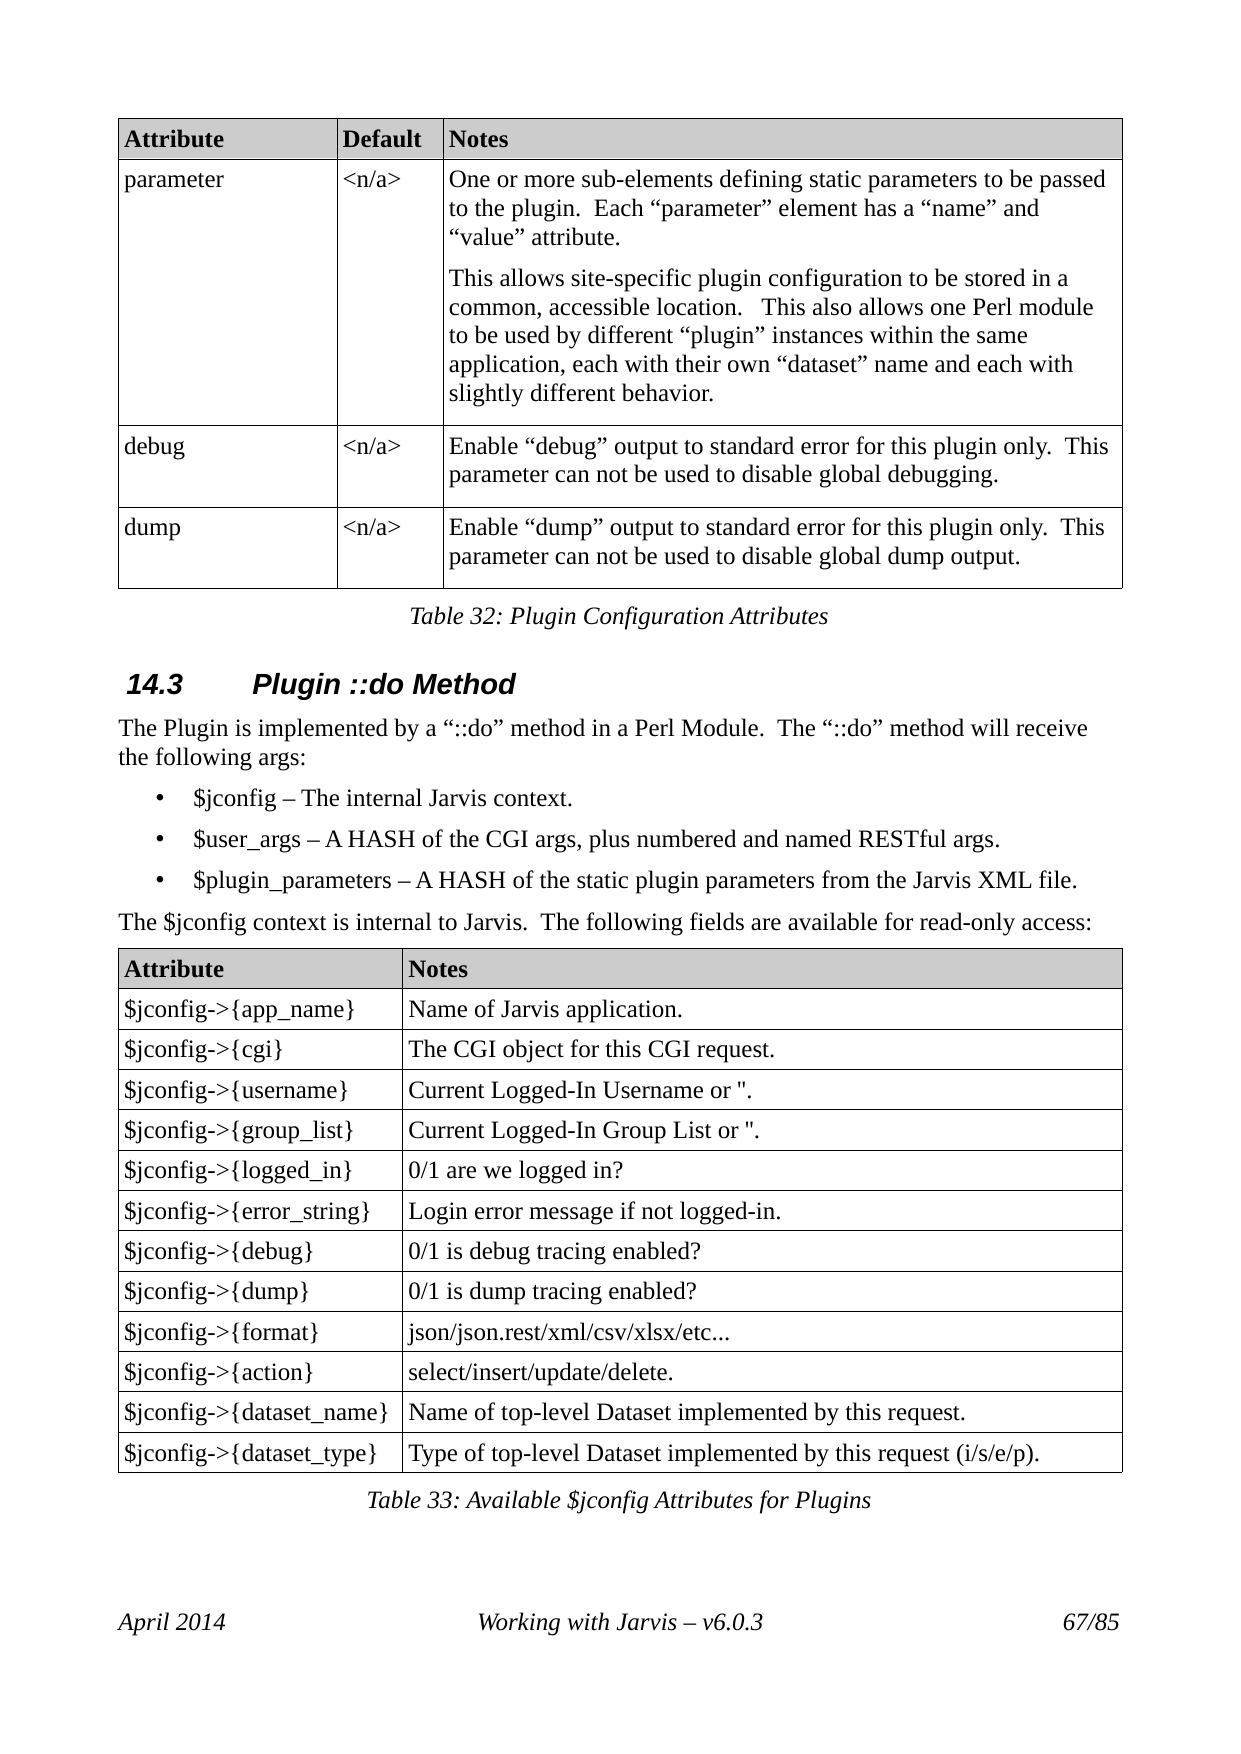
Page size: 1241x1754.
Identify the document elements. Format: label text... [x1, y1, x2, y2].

table_cell parameter [119, 160, 337, 425]
table_cell select/insert/update/delete. [403, 1352, 1122, 1391]
subtitle Plugin ::do Method [118, 667, 1122, 701]
table_cell <n/a> [338, 508, 443, 588]
table_cell $jconfig->{group_list} [119, 1110, 402, 1149]
table_cell dump [119, 508, 337, 588]
text The Plugin is implemented by a “::do” method in a Perl Module. The “::do” method will receive the following args: [118, 713, 1122, 771]
table_cell $jconfig->{error_string} [119, 1191, 402, 1230]
text The $jconfig context is internal to Jarvis. The following fields are available for read-only access: [118, 907, 1122, 936]
table_cell The CGI object for this CGI request. [403, 1030, 1122, 1069]
table_header Default [338, 119, 443, 158]
table_header Notes [444, 119, 1122, 158]
list $jconfig – The internal Jarvis context. [156, 783, 1122, 812]
table_cell Current Logged-In Group List or ''. [403, 1110, 1122, 1149]
table_cell $jconfig->{action} [119, 1352, 402, 1391]
table_header Attribute [119, 949, 402, 988]
table_cell Name of Jarvis application. [403, 989, 1122, 1029]
table_cell Type of top-level Dataset implemented by this request (i/s/e/p). [403, 1433, 1122, 1472]
table_cell json/json.rest/xml/csv/xlsx/etc... [403, 1312, 1122, 1351]
text Table 33: Available $jconfig Attributes for Plugins [118, 1485, 1122, 1513]
table_cell $jconfig->{format} [119, 1312, 402, 1351]
table_cell Name of top-level Dataset implemented by this request. [403, 1392, 1122, 1432]
table_cell Current Logged-In Username or ''. [403, 1070, 1122, 1109]
table_cell 0/1 is dump tracing enabled? [403, 1272, 1122, 1311]
table_cell Login error message if not logged-in. [403, 1191, 1122, 1230]
table_header Attribute [119, 119, 337, 158]
table_cell $jconfig->{username} [119, 1070, 402, 1109]
table_cell Enable “dump” output to standard error for this plugin only. This parameter can not be used to disable global dump output. [444, 508, 1122, 588]
table_cell debug [119, 426, 337, 507]
list $plugin_parameters – A HASH of the static plugin parameters from the Jarvis XML file. [156, 866, 1122, 894]
table_cell $jconfig->{dataset_name} [119, 1392, 402, 1432]
table_header Notes [403, 949, 1122, 988]
table_cell $jconfig->{dump} [119, 1272, 402, 1311]
table_cell 0/1 is debug tracing enabled? [403, 1231, 1122, 1271]
table_cell One or more sub-elements defining static parameters to be passed to the plugin. Each “parameter” element has a “name” and “value” attribute. This allows site-specific plugin configuration to be stored in a common, accessible location. This also allows one Perl module to be used by different “plugin” instances within the same application, each with their own “dataset” name and each with slightly different behavior. [444, 160, 1122, 425]
table_cell $jconfig->{app_name} [119, 989, 402, 1029]
table_cell $jconfig->{cgi} [119, 1030, 402, 1069]
table_cell Enable “debug” output to standard error for this plugin only. This parameter can not be used to disable global debugging. [444, 426, 1122, 507]
table_cell <n/a> [338, 160, 443, 425]
table_cell $jconfig->{logged_in} [119, 1151, 402, 1190]
table_cell $jconfig->{dataset_type} [119, 1433, 402, 1472]
table_cell <n/a> [338, 426, 443, 507]
list $user_args – A HASH of the CGI args, plus numbered and named RESTful args. [156, 824, 1122, 853]
text Table 32: Plugin Configuration Attributes [118, 601, 1122, 629]
table_cell 0/1 are we logged in? [403, 1151, 1122, 1190]
table_cell $jconfig->{debug} [119, 1231, 402, 1271]
